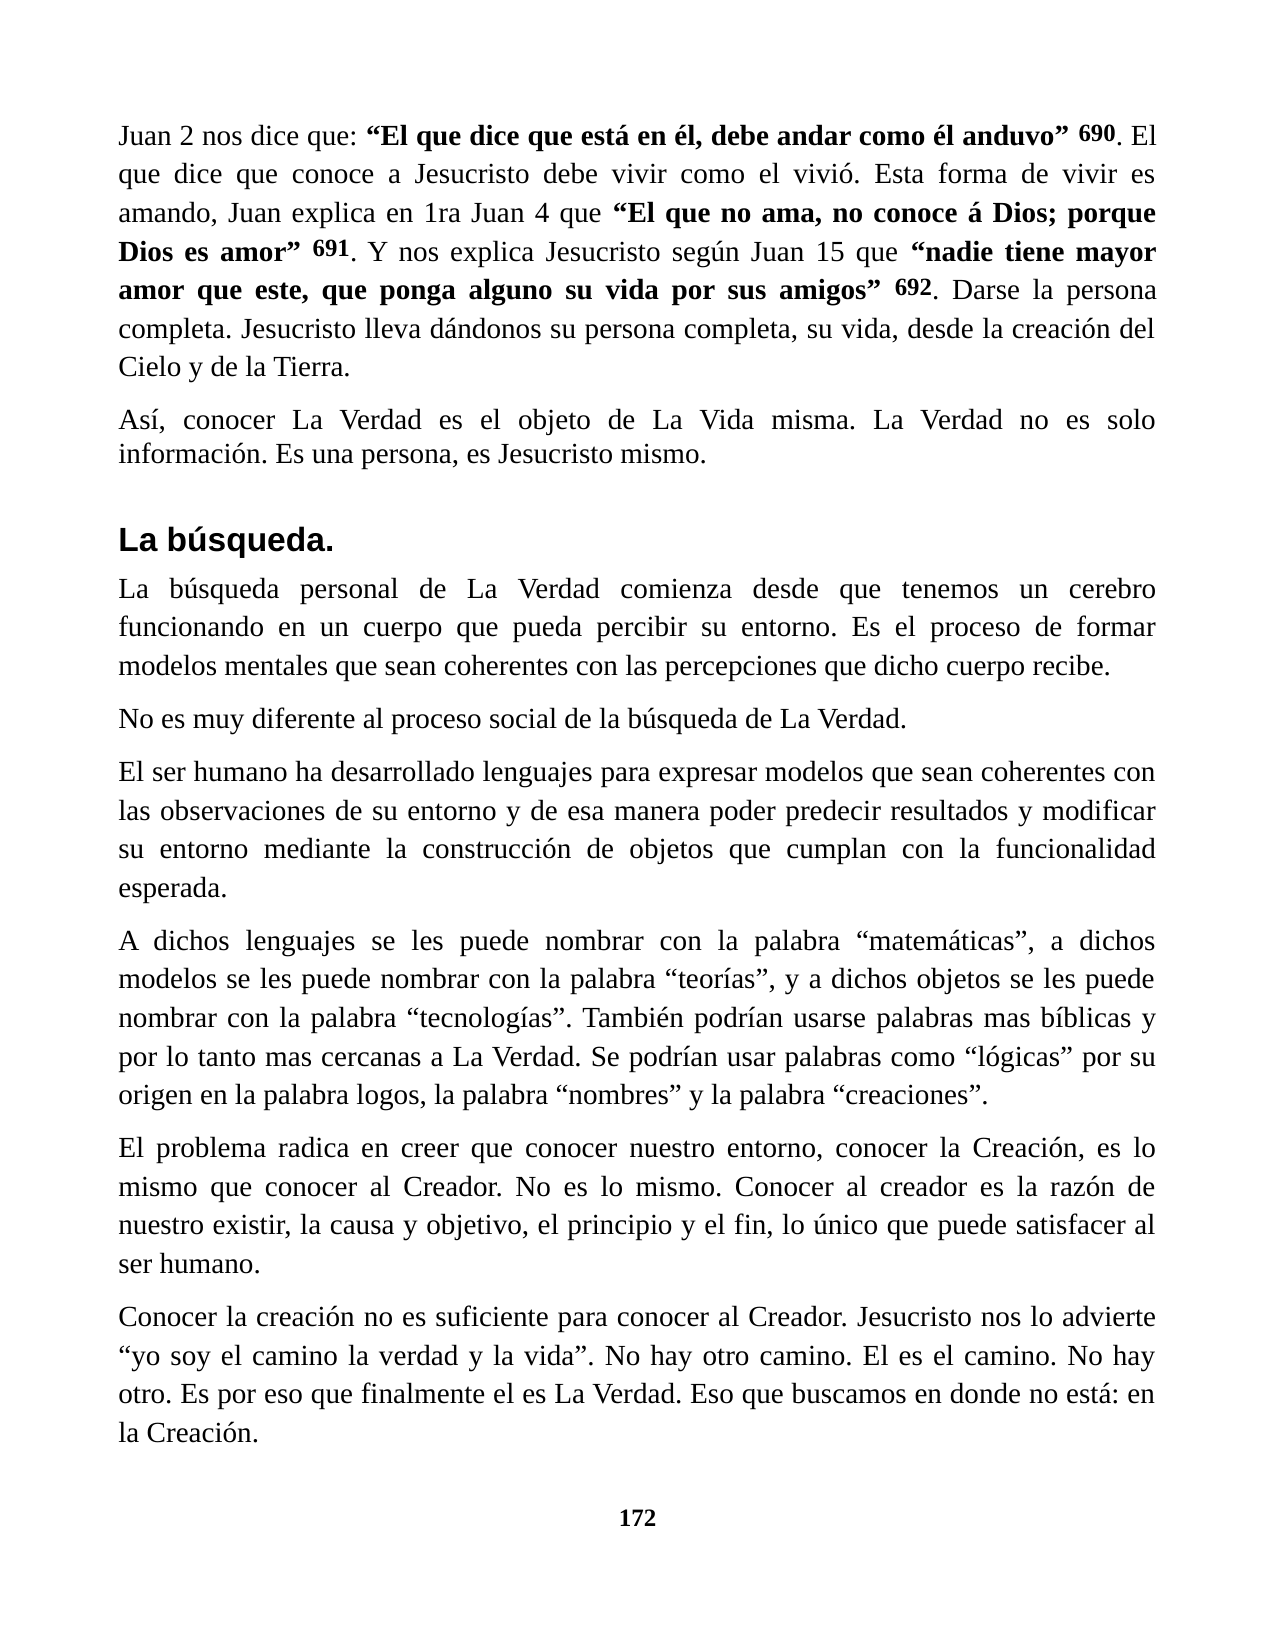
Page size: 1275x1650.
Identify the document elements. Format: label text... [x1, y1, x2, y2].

text El problema radica en creer que conocer nuestro entorno, conocer la Creación, es lo mismo que conocer al Creador. No es lo mismo. Conocer al creador es la razón de nuestro existir, la causa y objetivo, el principio y el fin, lo único que puede satisfacer al ser humano. [118, 1130, 1157, 1279]
text El ser humano ha desarrollado lenguajes para expresar modelos que sean coherentes con las observaciones de su entorno y de esa manera poder predecir resultados y modificar su entorno mediante la construcción de objetos que cumplan con la funcionalidad esperada. [118, 754, 1157, 903]
text La búsqueda personal de La Verdad comienza desde que tenemos un cerebro funcionando en un cuerpo que pueda percibir su entorno. Es el proceso de formar modelos mentales que sean coherentes con las percepciones que dicho cuerpo recibe. [118, 571, 1157, 682]
text No es muy diferente al proceso social de la búsqueda de La Verdad. [118, 701, 1157, 735]
subtitle La búsqueda. [118, 520, 1157, 558]
text Juan 2 nos dice que: “El que dice que está en él, debe andar como él anduvo” . El que dice que conoce a Jesucristo debe vivir como el vivió. Esta forma de vivir es amando, Juan explica en 1ra Juan 4 que “El que no ama, no conoce á Dios; porque Dios es amor” . Y nos explica Jesucristo según Juan 15 que “nadie tiene mayor amor que este, que ponga alguno su vida por sus amigos” . Darse la persona completa. Jesucristo lleva dándonos su persona completa, su vida, desde la creación del Cielo y de la Tierra. [118, 118, 1157, 383]
text Conocer la creación no es suficiente para conocer al Creador. Jesucristo nos lo advierte “yo soy el camino la verdad y la vida”. No hay otro camino. El es el camino. No hay otro. Es por eso que finalmente el es La Verdad. Eso que buscamos en donde no está: en la Creación. [118, 1299, 1157, 1448]
text A dichos lenguajes se les puede nombrar con la palabra “matemáticas”, a dichos modelos se les puede nombrar con la palabra “teorías”, y a dichos objetos se les puede nombrar con la palabra “tecnologías”. También podrían usarse palabras mas bíblicas y por lo tanto mas cercanas a La Verdad. Se podrían usar palabras como “lógicas” por su origen en la palabra logos, la palabra “nombres” y la palabra “creaciones”. [118, 923, 1157, 1111]
text Así, conocer La Verdad es el objeto de La Vida misma. La Verdad no es solo información. Es una persona, es Jesucristo mismo. [118, 402, 1157, 469]
